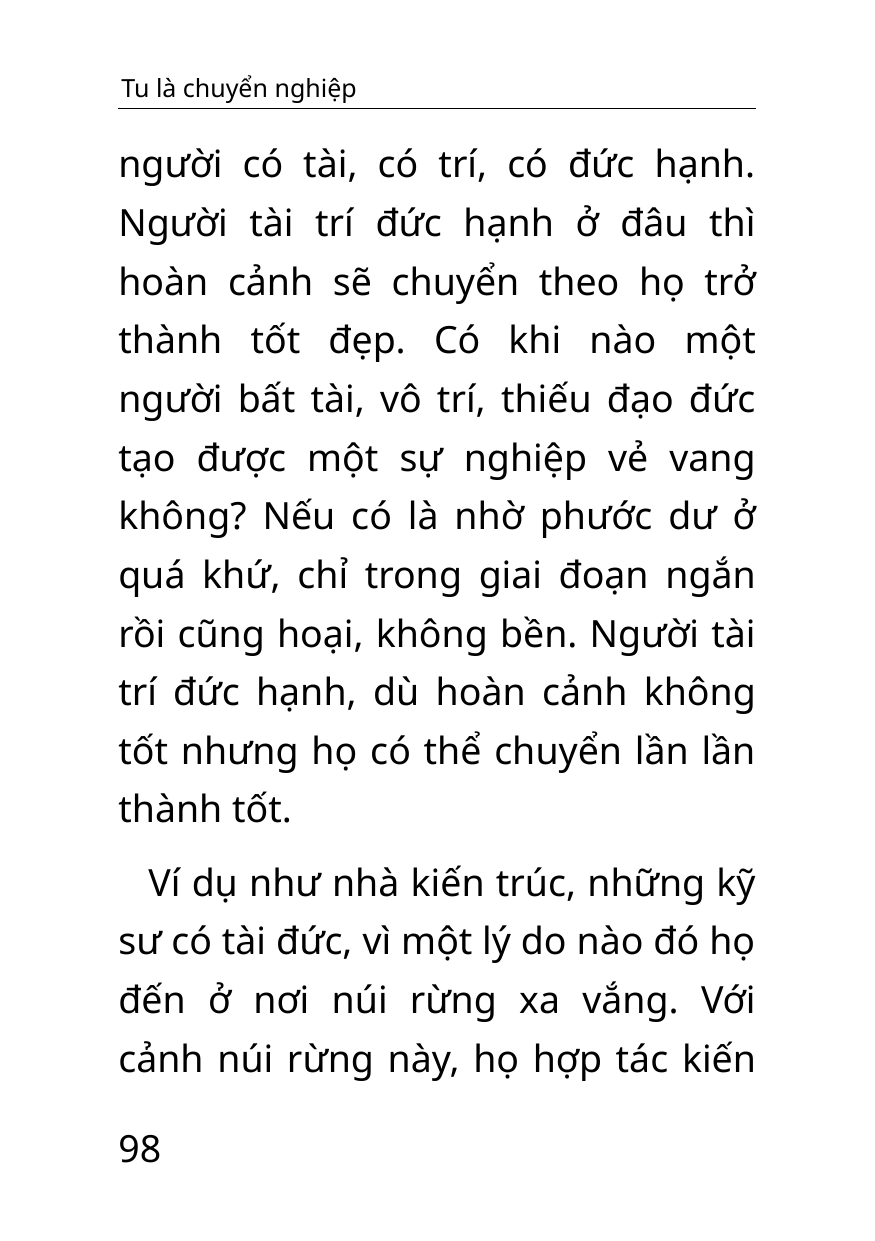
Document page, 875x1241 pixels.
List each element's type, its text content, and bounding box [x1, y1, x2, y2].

text người có tài, có trí, có đức hạnh. Người tài trí đức hạnh ở đâu thì hoàn cảnh sẽ chuyển theo họ trở thành tốt đẹp. Có khi nào một người bất tài, vô trí, thiếu đạo đức tạo được một sự nghiệp vẻ vang không? Nếu có là nhờ phước dư ở quá khứ, chỉ trong giai đoạn ngắn rồi cũng hoại, không bền. Người tài trí đức hạnh, dù hoàn cảnh không tốt nhưng họ có thể chuyển lần lần thành tốt. [118, 138, 756, 834]
text Ví dụ như nhà kiến trúc, những kỹ sư có tài đức, vì một lý do nào đó họ đến ở nơi núi rừng xa vắng. Với cảnh núi rừng này, họ hợp tác kiến [118, 856, 756, 1083]
